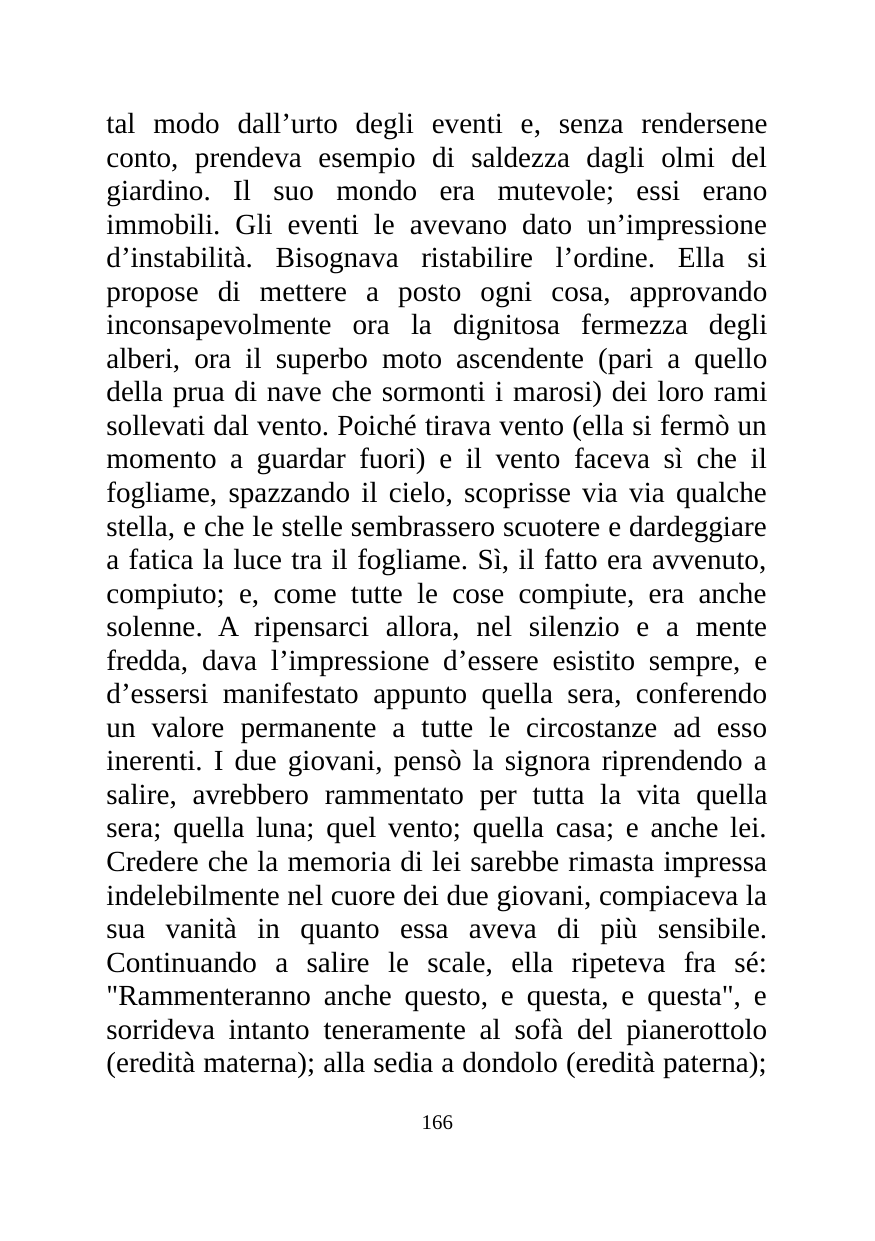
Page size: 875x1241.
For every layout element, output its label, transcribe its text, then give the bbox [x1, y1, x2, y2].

text tal modo dall’urto degli eventi e, senza rendersene conto, prendeva esempio di saldezza dagli olmi del giardino. Il suo mondo era mutevole; essi erano immobili. Gli eventi le avevano dato un’impressione d’instabilità. Bisognava ristabilire l’ordine. Ella si propose di mettere a posto ogni cosa, approvando inconsapevolmente ora la dignitosa fermezza degli alberi, ora il superbo moto ascendente (pari a quello della prua di nave che sormonti i marosi) dei loro rami sollevati dal vento. Poiché tirava vento (ella si fermò un momento a guardar fuori) e il vento faceva sì che il fogliame, spazzando il cielo, scoprisse via via qualche stella, e che le stelle sembrassero scuotere e dardeggiare a fatica la luce tra il fogliame. Sì, il fatto era avvenuto, compiuto; e, come tutte le cose compiute, era anche solenne. A ripensarci allora, nel silenzio e a mente fredda, dava l’impressione d’essere esistito sempre, e d’essersi manifestato appunto quella sera, conferendo un valore permanente a tutte le circostanze ad esso inerenti. I due giovani, pensò la signora riprendendo a salire, avrebbero rammentato per tutta la vita quella sera; quella luna; quel vento; quella casa; e anche lei. Credere che la memoria di lei sarebbe rimasta impressa indelebilmente nel cuore dei due giovani, compiaceva la sua vanità in quanto essa aveva di più sensibile. Continuando a salire le scale, ella ripeteva fra sé: "Rammenteranno anche questo, e questa, e questa", e sorrideva intanto teneramente al sofà del pianerottolo (eredità materna); alla sedia a dondolo (eredità paterna); [106, 106, 768, 1079]
